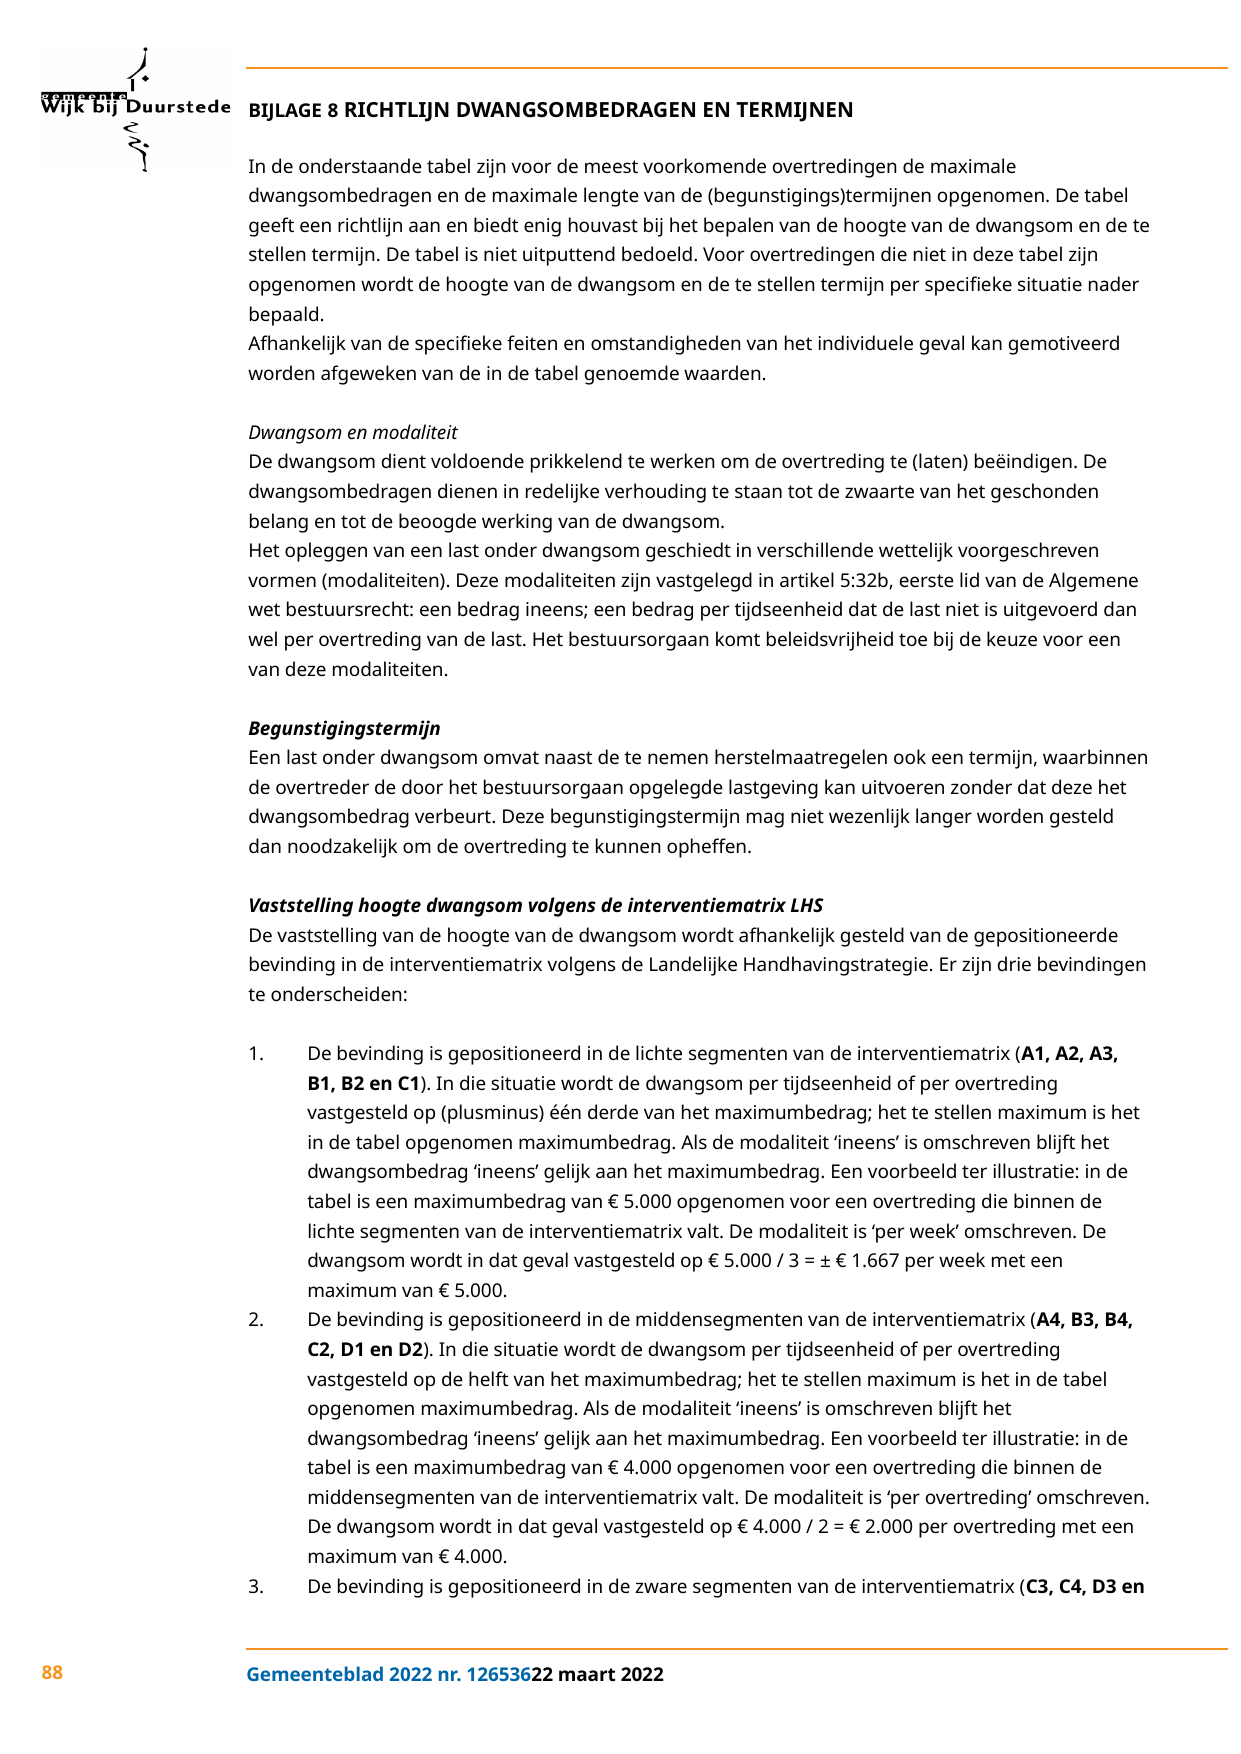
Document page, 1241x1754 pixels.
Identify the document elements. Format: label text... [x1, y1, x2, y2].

list De bevinding is gepositioneerd in de zware segmenten van de interventiematrix (C3, C4, D3 en [248, 1573, 1152, 1599]
text Het opleggen van een last onder dwangsom geschiedt in verschillende wettelijk voorgeschreven vormen (modaliteiten). Deze modaliteiten zijn vastgelegd in artikel 5:32b, eerste lid van de Algemene wet bestuursrecht: een bedrag ineens; een bedrag per tijdseenheid dat de last niet is uitgevoerd dan wel per overtreding van de last. Het bestuursorgaan komt beleidsvrijheid toe bij de keuze voor een van deze modaliteiten. [248, 537, 1152, 682]
text Vaststelling hoogte dwangsom volgens de interventiematrix LHS [248, 892, 1152, 918]
text Afhankelijk van de specifieke feiten en omstandigheden van het individuele geval kan gemotiveerd worden afgeweken van de in de tabel genoemde waarden. [248, 330, 1152, 386]
list De bevinding is gepositioneerd in de middensegmenten van de interventiematrix (A4, B3, B4, C2, D1 en D2). In die situatie wordt de dwangsom per tijdseenheid of per overtreding vastgesteld op de helft van het maximumbedrag; het te stellen maximum is het in de tabel opgenomen maximumbedrag. Als de modaliteit ‘ineens’ is omschreven blijft het dwangsombedrag ‘ineens’ gelijk aan het maximumbedrag. Een voorbeeld ter illustratie: in de tabel is een maximumbedrag van € 4.000 opgenomen voor een overtreding die binnen de middensegmenten van de interventiematrix valt. De modaliteit is ‘per overtreding’ omschreven. De dwangsom wordt in dat geval vastgesteld op € 4.000 / 2 = € 2.000 per overtreding met een maximum van € 4.000. [248, 1307, 1152, 1569]
text BIJLAGE 8 RICHTLIJN DWANGSOMBEDRAGEN EN TERMIJNEN [248, 95, 1152, 123]
text De vaststelling van de hoogte van de dwangsom wordt afhankelijk gesteld van de gepositioneerde bevinding in de interventiematrix volgens de Landelijke Handhavingstrategie. Er zijn drie bevindingen te onderscheiden: [248, 922, 1152, 1007]
text Dwangsom en modaliteit [248, 419, 1152, 445]
picture [41, 47, 231, 172]
list De bevinding is gepositioneerd in de lichte segmenten van de interventiematrix (A1, A2, A3, B1, B2 en C1). In die situatie wordt de dwangsom per tijdseenheid of per overtreding vastgesteld op (plusminus) één derde van het maximumbedrag; het te stellen maximum is het in de tabel opgenomen maximumbedrag. Als de modaliteit ‘ineens’ is omschreven blijft het dwangsombedrag ‘ineens’ gelijk aan het maximumbedrag. Een voorbeeld ter illustratie: in de tabel is een maximumbedrag van € 5.000 opgenomen voor een overtreding die binnen de lichte segmenten van de interventiematrix valt. De modaliteit is ‘per week’ omschreven. De dwangsom wordt in dat geval vastgesteld op € 5.000 / 3 = ± € 1.667 per week met een maximum van € 5.000. [248, 1040, 1152, 1303]
text Begunstigingstermijn [248, 715, 1152, 741]
text In de onderstaande tabel zijn voor de meest voorkomende overtredingen de maximale dwangsombedragen en de maximale lengte van de (begunstigings)termijnen opgenomen. De tabel geeft een richtlijn aan en biedt enig houvast bij het bepalen van de hoogte van de dwangsom en de te stellen termijn. De tabel is niet uitputtend bedoeld. Voor overtredingen die niet in deze tabel zijn opgenomen wordt de hoogte van de dwangsom en de te stellen termijn per specifieke situatie nader bepaald. [248, 153, 1152, 327]
text De dwangsom dient voldoende prikkelend te werken om de overtreding te (laten) beëindigen. De dwangsombedragen dienen in redelijke verhouding te staan tot de zwaarte van het geschonden belang en tot de beoogde werking van de dwangsom. [248, 449, 1152, 534]
text Een last onder dwangsom omvat naast de te nemen herstelmaatregelen ook een termijn, waarbinnen de overtreder de door het bestuursorgaan opgelegde lastgeving kan uitvoeren zonder dat deze het dwangsombedrag verbeurt. Deze begunstigingstermijn mag niet wezenlijk langer worden gesteld dan noodzakelijk om de overtreding te kunnen opheffen. [248, 744, 1152, 859]
